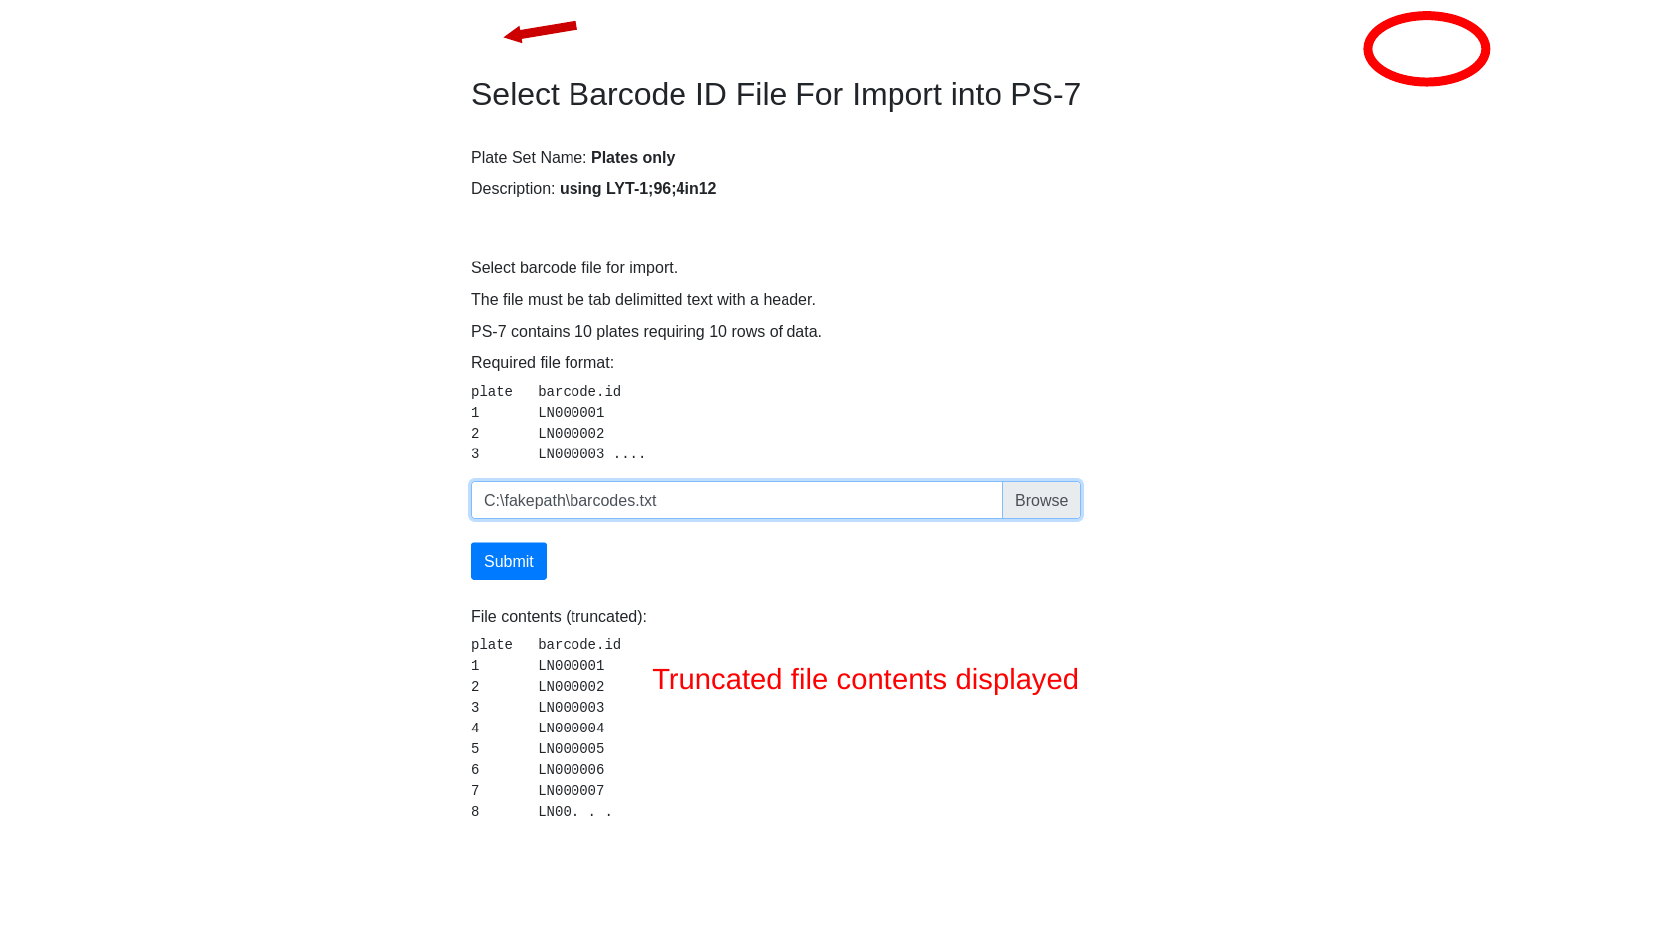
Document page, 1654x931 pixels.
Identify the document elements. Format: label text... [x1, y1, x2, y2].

text_box Truncated file contents displayed [637, 655, 1092, 704]
picture [466, 75, 1107, 823]
